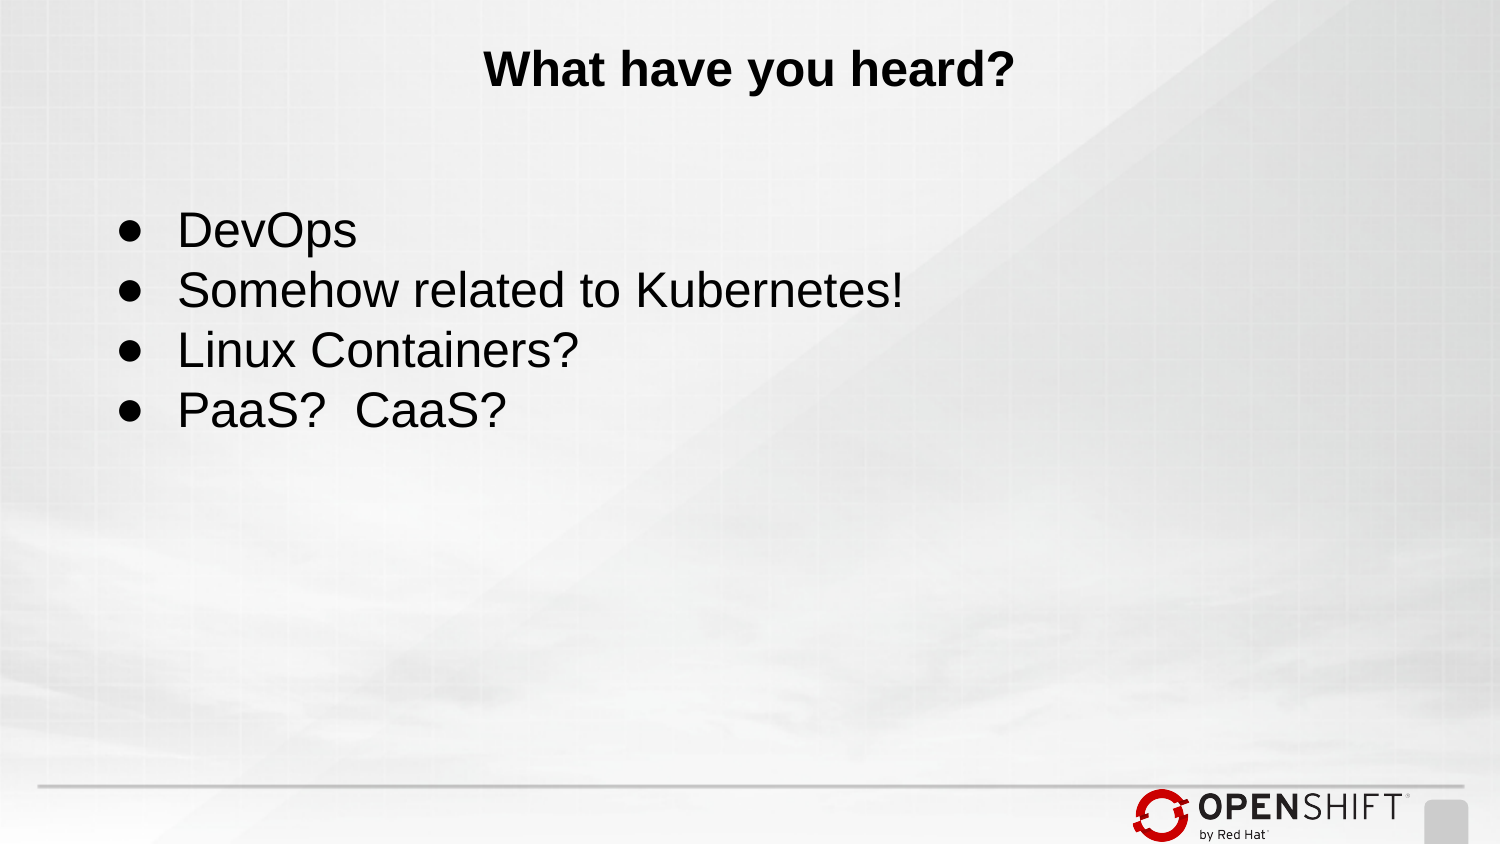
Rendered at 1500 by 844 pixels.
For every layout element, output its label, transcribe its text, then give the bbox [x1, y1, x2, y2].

text_box DevOps Somehow related to Kubernetes! Linux Containers? PaaS? CaaS? [87, 182, 1312, 661]
title What have you heard? [248, 7, 1252, 127]
picture [0, 0, 1500, 844]
